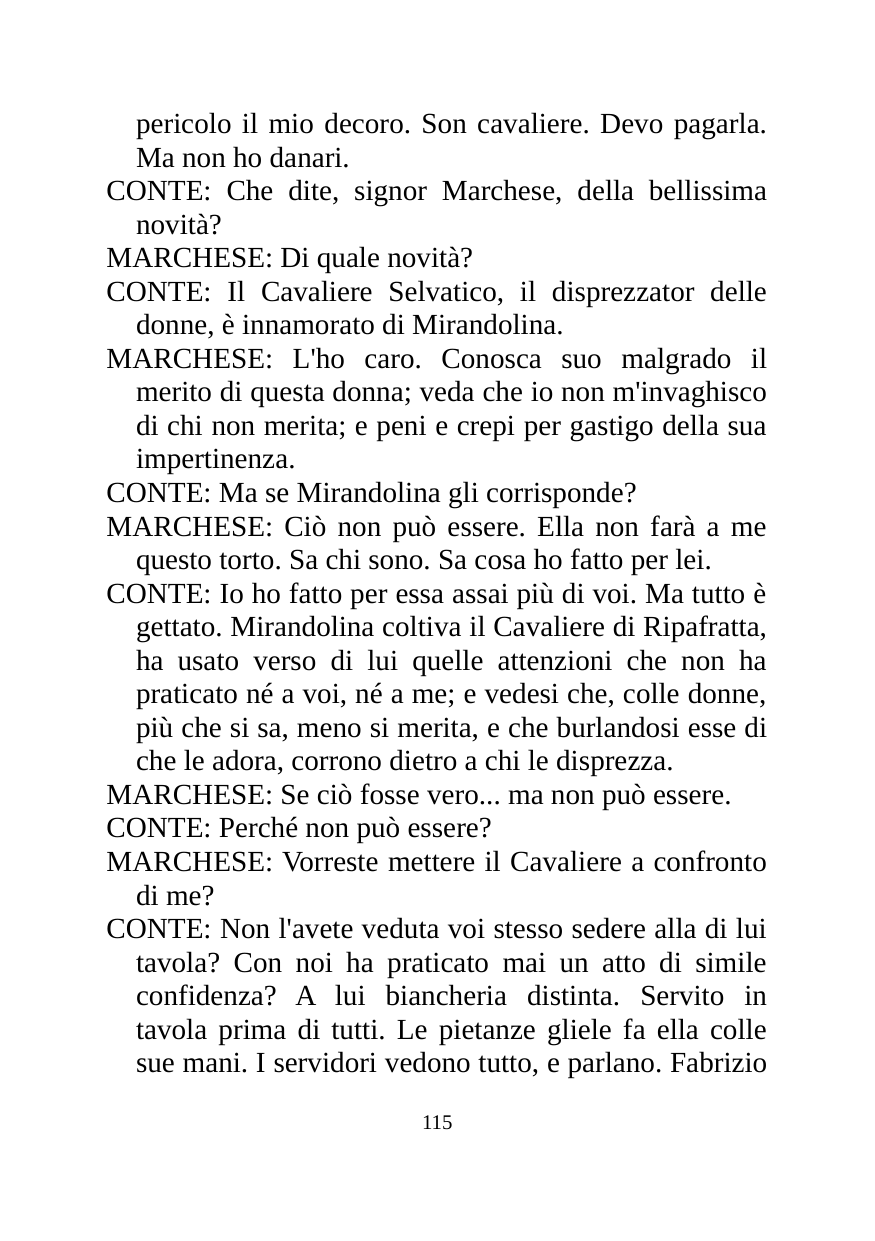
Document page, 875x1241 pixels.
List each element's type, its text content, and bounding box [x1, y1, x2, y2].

text CONTE: Il Cavaliere Selvatico, il disprezzator delle donne, è innamorato di Mirandolina. [106, 274, 768, 341]
text CONTE: Io ho fatto per essa assai più di voi. Ma tutto è gettato. Mirandolina coltiva il Cavaliere di Ripafratta, ha usato verso di lui quelle attenzioni che non ha praticato né a voi, né a me; e vedesi che, colle donne, più che si sa, meno si merita, e che burlandosi esse di che le adora, corrono dietro a chi le disprezza. [106, 576, 768, 777]
text CONTE: Perché non può essere? [106, 811, 768, 844]
text CONTE: Che dite, signor Marchese, della bellissima novità? [106, 173, 768, 240]
text MARCHESE: Ciò non può essere. Ella non farà a me questo torto. Sa chi sono. Sa cosa ho fatto per lei. [106, 509, 768, 576]
text MARCHESE: L'ho caro. Conosca suo malgrado il merito di questa donna; veda che io non m'invaghisco di chi non merita; e peni e crepi per gastigo della sua impertinenza. [106, 341, 768, 475]
text MARCHESE: Vorreste mettere il Cavaliere a confronto di me? [106, 844, 768, 911]
text CONTE: Non l'avete veduta voi stesso sedere alla di lui tavola? Con noi ha praticato mai un atto di simile confidenza? A lui biancheria distinta. Servito in tavola prima di tutti. Le pietanze gliele fa ella colle sue mani. I servidori vedono tutto, e parlano. Fabrizio [106, 911, 768, 1079]
text pericolo il mio decoro. Son cavaliere. Devo pagarla. Ma non ho danari. [106, 106, 768, 173]
text CONTE: Ma se Mirandolina gli corrisponde? [106, 475, 768, 509]
text MARCHESE: Di quale novità? [106, 240, 768, 274]
text MARCHESE: Se ciò fosse vero... ma non può essere. [106, 777, 768, 811]
